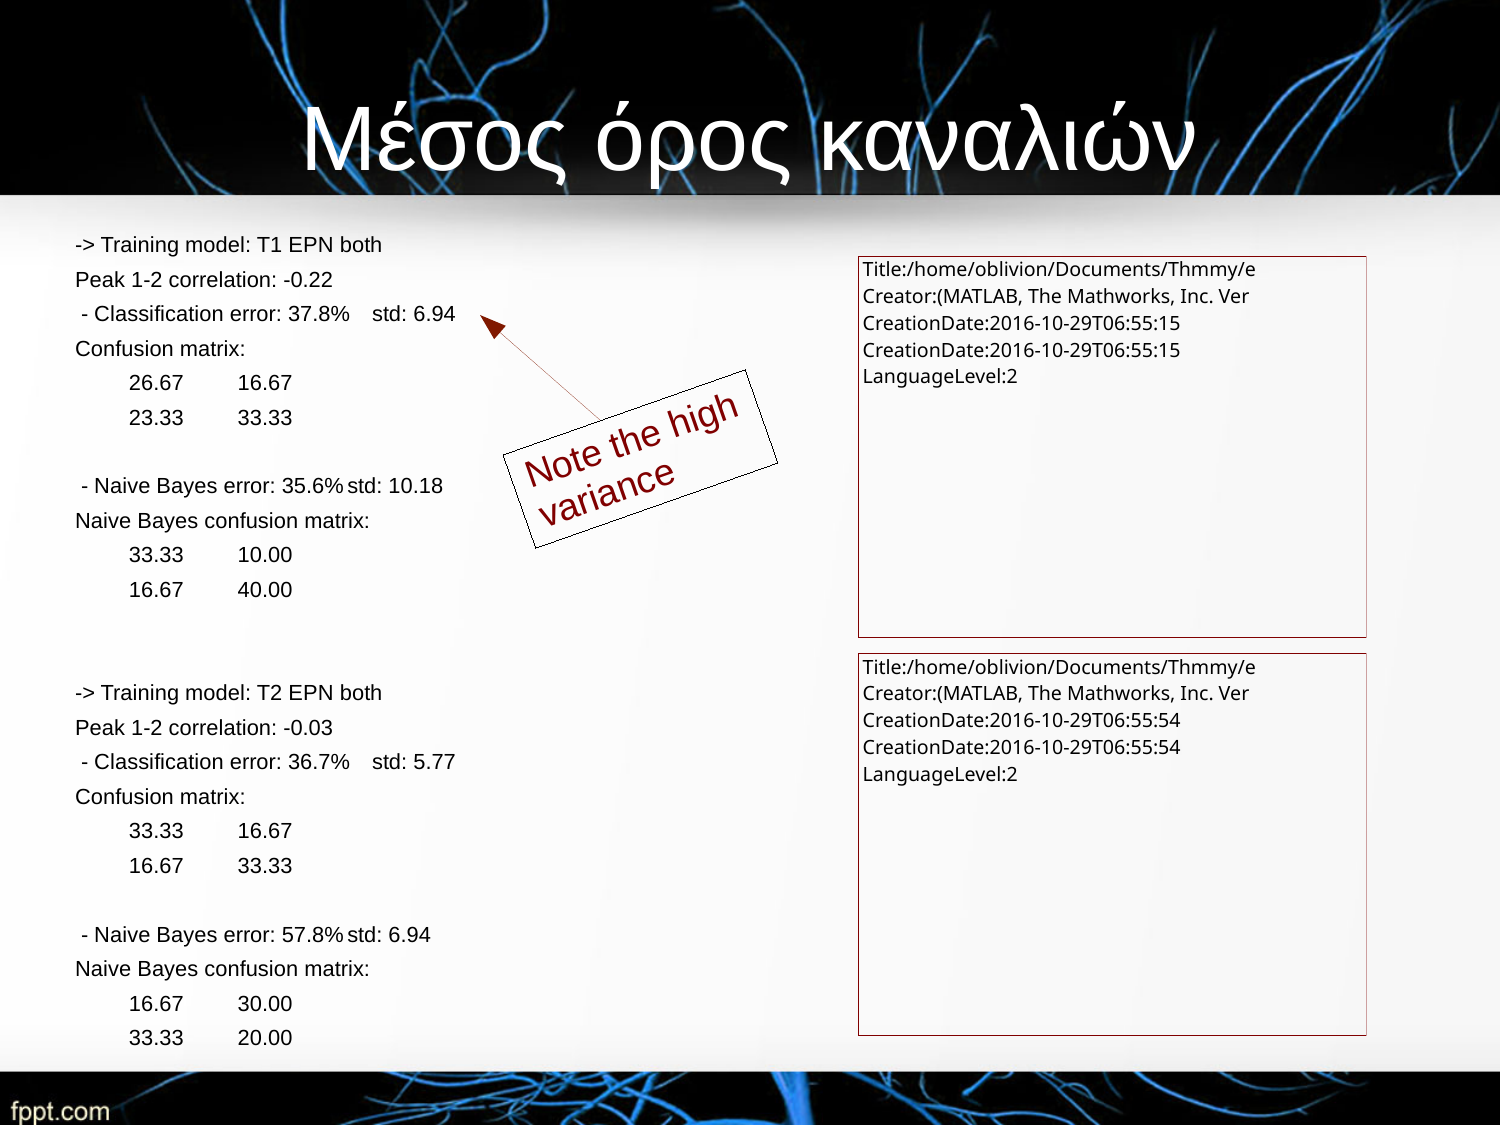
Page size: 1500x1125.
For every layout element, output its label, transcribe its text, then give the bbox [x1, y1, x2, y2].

title Μέσος όρος καναλιών [75, 45, 1425, 233]
list -> Training model: T1 EPN both Peak 1-2 correlation: -0.22 - Classification error: 37.8% std: 6.94 Confusion matrix: 26.67 16.67 23.33 33.33 - Naive Bayes error: 35.6% std: 10.18 Naive Bayes confusion matrix: 33.33 10.00 16.67 40.00 -> Training model: T2 EPN both Peak 1-2 correlation: -0.03 - Classification error: 36.7% std: 5.77 Confusion matrix: 33.33 16.67 16.67 33.33 - Naive Bayes error: 57.8% std: 6.94 Naive Bayes confusion matrix: 16.67 30.00 33.33 20.00 [75, 232, 481, 1066]
picture [0, 0, 1500, 1125]
text_box Note the high variance [503, 369, 778, 549]
